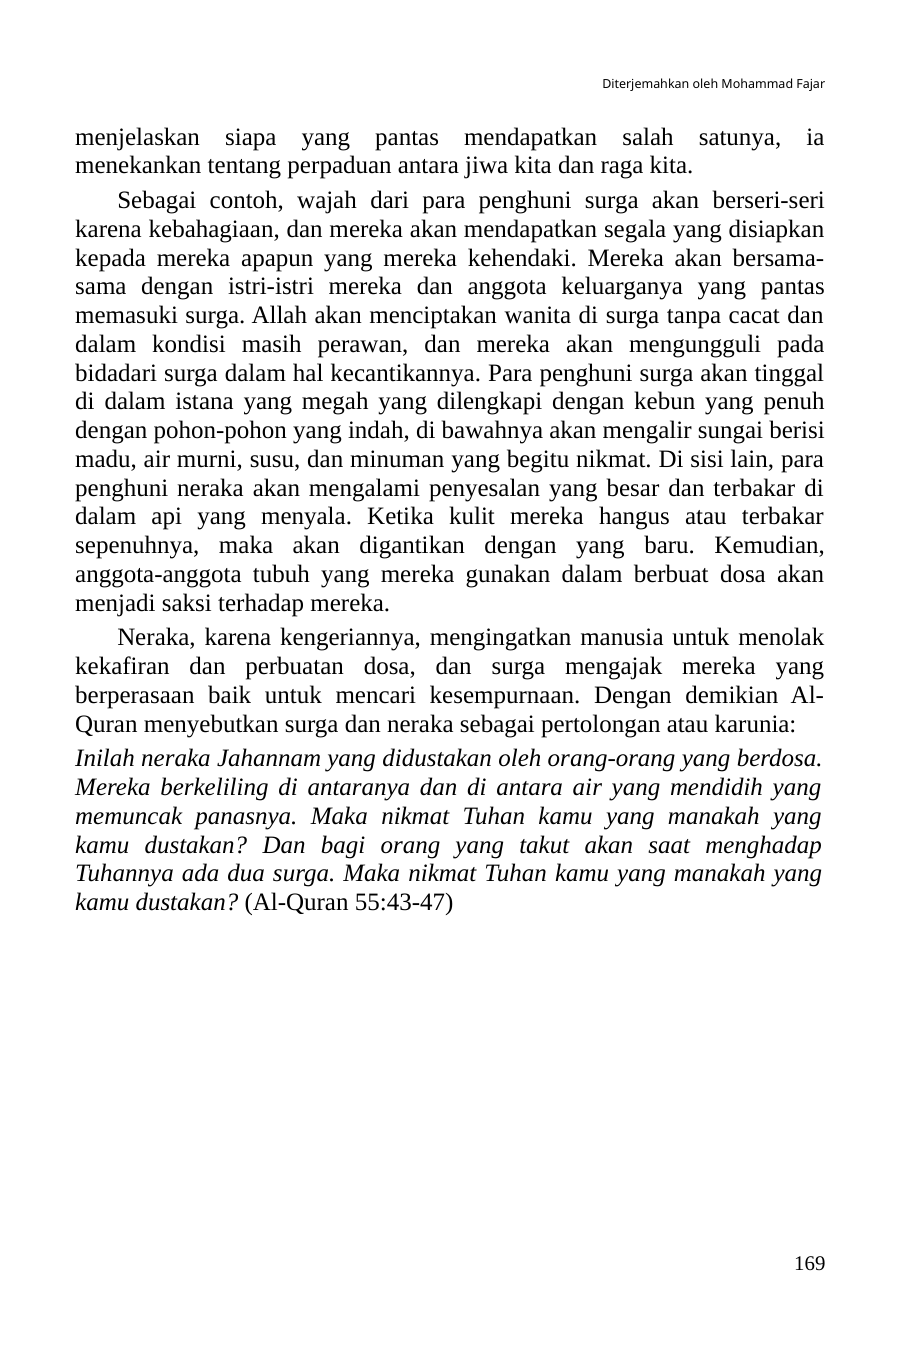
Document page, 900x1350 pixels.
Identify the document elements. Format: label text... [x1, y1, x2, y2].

text Neraka, karena kengeriannya, mengingatkan manusia untuk menolak kekafiran dan perbuatan dosa, dan surga mengajak mereka yang berperasaan baik untuk mencari kesempurnaan. Dengan demikian Al-Quran menyebutkan surga dan neraka sebagai pertolongan atau karunia: [75, 622, 825, 737]
text menjelaskan siapa yang pantas mendapatkan salah satunya, ia menekankan tentang perpaduan antara jiwa kita dan raga kita. [75, 122, 825, 179]
text Sebagai contoh, wajah dari para penghuni surga akan berseri-seri karena kebahagiaan, dan mereka akan mendapatkan segala yang disiapkan kepada mereka apapun yang mereka kehendaki. Mereka akan bersama-sama dengan istri-istri mereka dan anggota keluarganya yang pantas memasuki surga. Allah akan menciptakan wanita di surga tanpa cacat dan dalam kondisi masih perawan, dan mereka akan mengungguli pada bidadari surga dalam hal kecantikannya. Para penghuni surga akan tinggal di dalam istana yang megah yang dilengkapi dengan kebun yang penuh dengan pohon-pohon yang indah, di bawahnya akan mengalir sungai berisi madu, air murni, susu, dan minuman yang begitu nikmat. Di sisi lain, para penghuni neraka akan mengalami penyesalan yang besar dan terbakar di dalam api yang menyala. Ketika kulit mereka hangus atau terbakar sepenuhnya, maka akan digantikan dengan yang baru. Kemudian, anggota-anggota tubuh yang mereka gunakan dalam berbuat dosa akan menjadi saksi terhadap mereka. [75, 185, 825, 616]
text Inilah neraka Jahannam yang didustakan oleh orang-orang yang berdosa. Mereka berkeliling di antaranya dan di antara air yang mendidih yang memuncak panasnya. Maka nikmat Tuhan kamu yang manakah yang kamu dustakan? Dan bagi orang yang takut akan saat menghadap Tuhannya ada dua surga. Maka nikmat Tuhan kamu yang manakah yang kamu dustakan? (Al-Quran 55:43-47) [75, 743, 825, 916]
